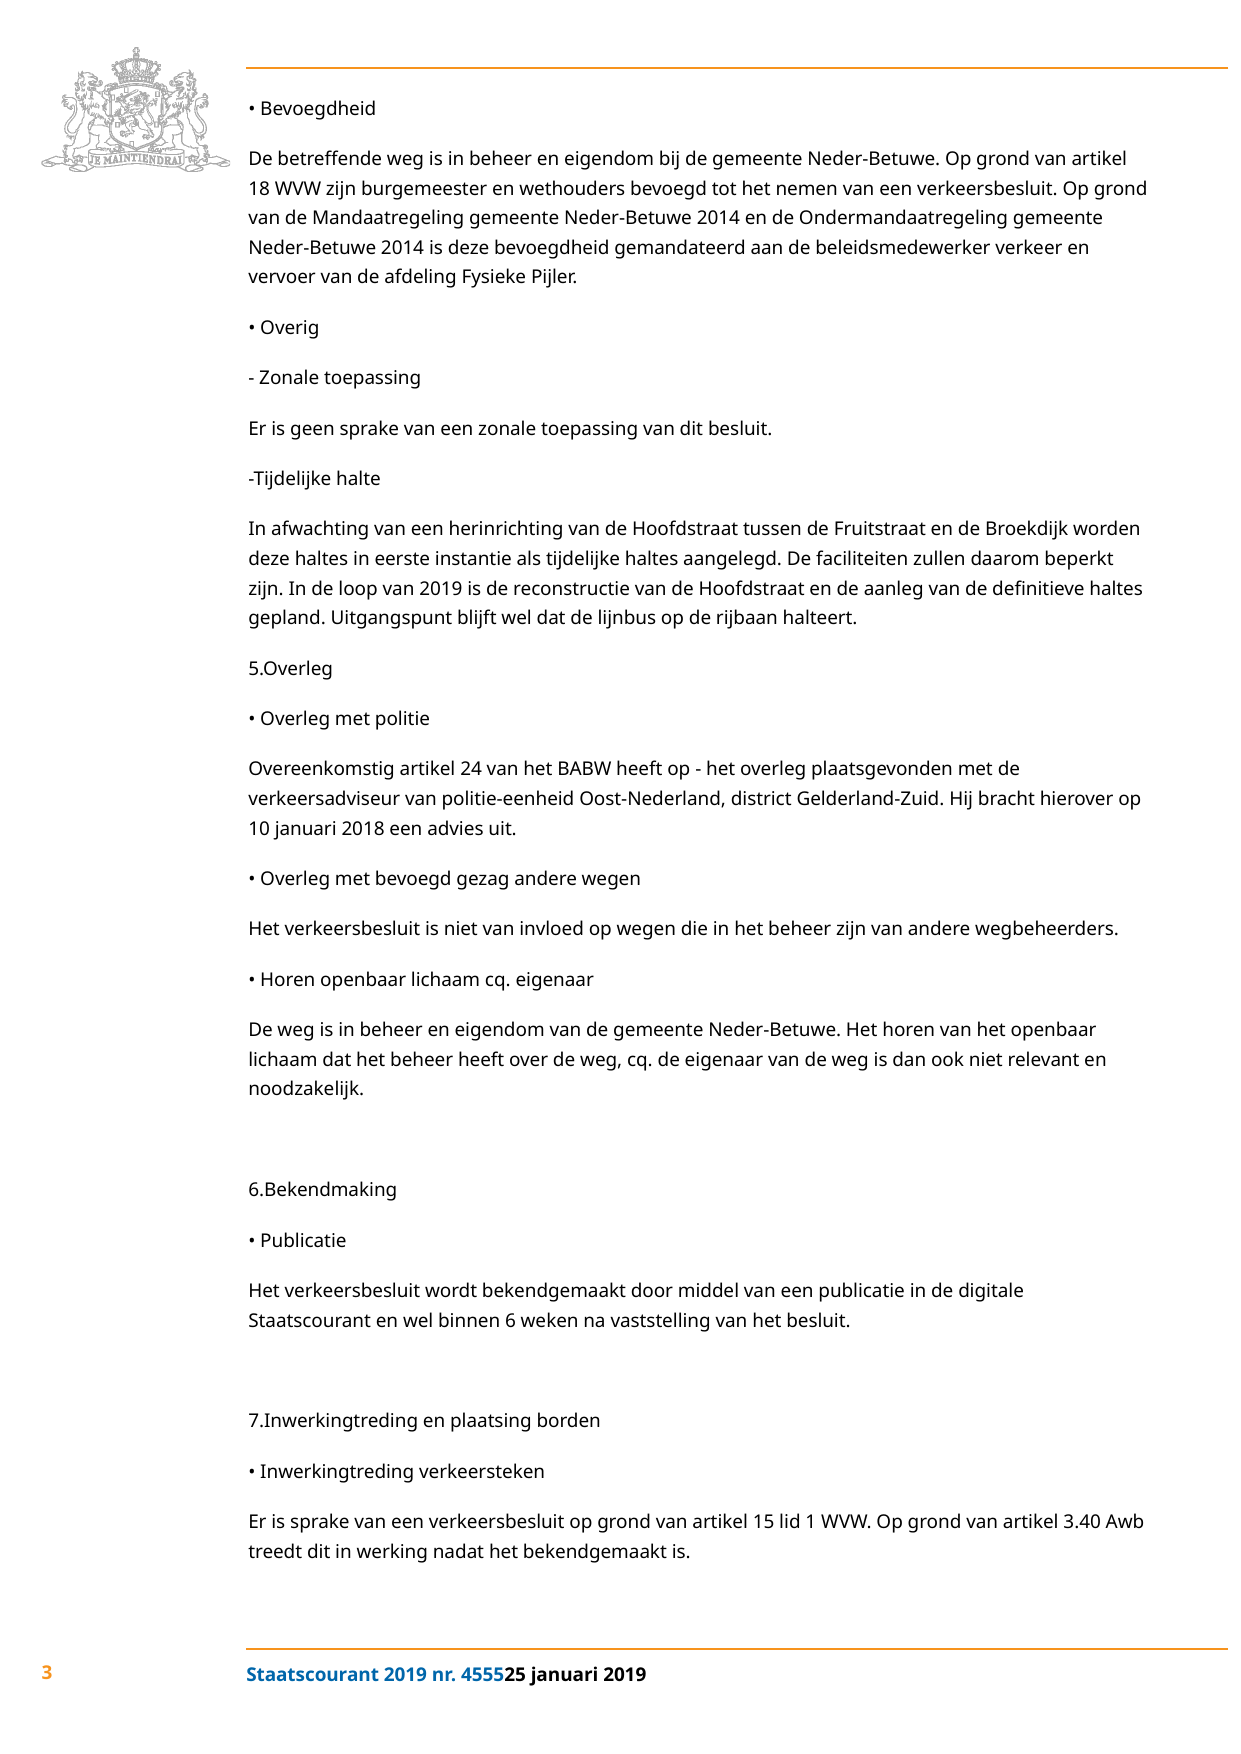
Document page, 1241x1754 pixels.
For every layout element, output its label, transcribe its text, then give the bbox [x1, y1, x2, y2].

picture [41, 47, 231, 172]
text Er is geen sprake van een zonale toepassing van dit besluit. [248, 415, 1152, 441]
text • Overig [248, 314, 1152, 340]
text - Zonale toepassing [248, 364, 1152, 390]
text Het verkeersbesluit is niet van invloed op wegen die in het beheer zijn van andere wegbeheerders. [248, 916, 1152, 941]
text -Tijdelijke halte [248, 465, 1152, 491]
text • Horen openbaar lichaam cq. eigenaar [248, 966, 1152, 992]
text 5.Overleg [248, 655, 1152, 681]
text 6.Bekendmaking [248, 1176, 1152, 1202]
text • Inwerkingtreding verkeersteken [248, 1458, 1152, 1484]
text • Overleg met bevoegd gezag andere wegen [248, 865, 1152, 891]
text De betreffende weg is in beheer en eigendom bij de gemeente Neder-Betuwe. Op grond van artikel 18 WVW zijn burgemeester en wethouders bevoegd tot het nemen van een verkeersbesluit. Op grond van de Mandaatregeling gemeente Neder-Betuwe 2014 en de Ondermandaatregeling gemeente Neder-Betuwe 2014 is deze bevoegdheid gemandateerd aan de beleidsmedewerker verkeer en vervoer van de afdeling Fysieke Pijler. [248, 145, 1152, 289]
text De weg is in beheer en eigendom van de gemeente Neder-Betuwe. Het horen van het openbaar lichaam dat het beheer heeft over de weg, cq. de eigenaar van de weg is dan ook niet relevant en noodzakelijk. [248, 1016, 1152, 1101]
text • Publicatie [248, 1227, 1152, 1253]
text Het verkeersbesluit wordt bekendgemaakt door middel van een publicatie in de digitale Staatscourant en wel binnen 6 weken na vaststelling van het besluit. [248, 1277, 1152, 1333]
text • Bevoegdheid [248, 95, 1152, 121]
text Overeenkomstig artikel 24 van het BABW heeft op - het overleg plaatsgevonden met de verkeersadviseur van politie-eenheid Oost-Nederland, district Gelderland-Zuid. Hij bracht hierover op 10 januari 2018 een advies uit. [248, 756, 1152, 841]
text Er is sprake van een verkeersbesluit op grond van artikel 15 lid 1 WVW. Op grond van artikel 3.40 Awb treedt dit in werking nadat het bekendgemaakt is. [248, 1508, 1152, 1564]
text In afwachting van een herinrichting van de Hoofdstraat tussen de Fruitstraat en de Broekdijk worden deze haltes in eerste instantie als tijdelijke haltes aangelegd. De faciliteiten zullen daarom beperkt zijn. In de loop van 2019 is de reconstructie van de Hoofdstraat en de aanleg van de definitieve haltes gepland. Uitgangspunt blijft wel dat de lijnbus op de rijbaan halteert. [248, 516, 1152, 630]
text 7.Inwerkingtreding en plaatsing borden [248, 1408, 1152, 1433]
text • Overleg met politie [248, 705, 1152, 731]
